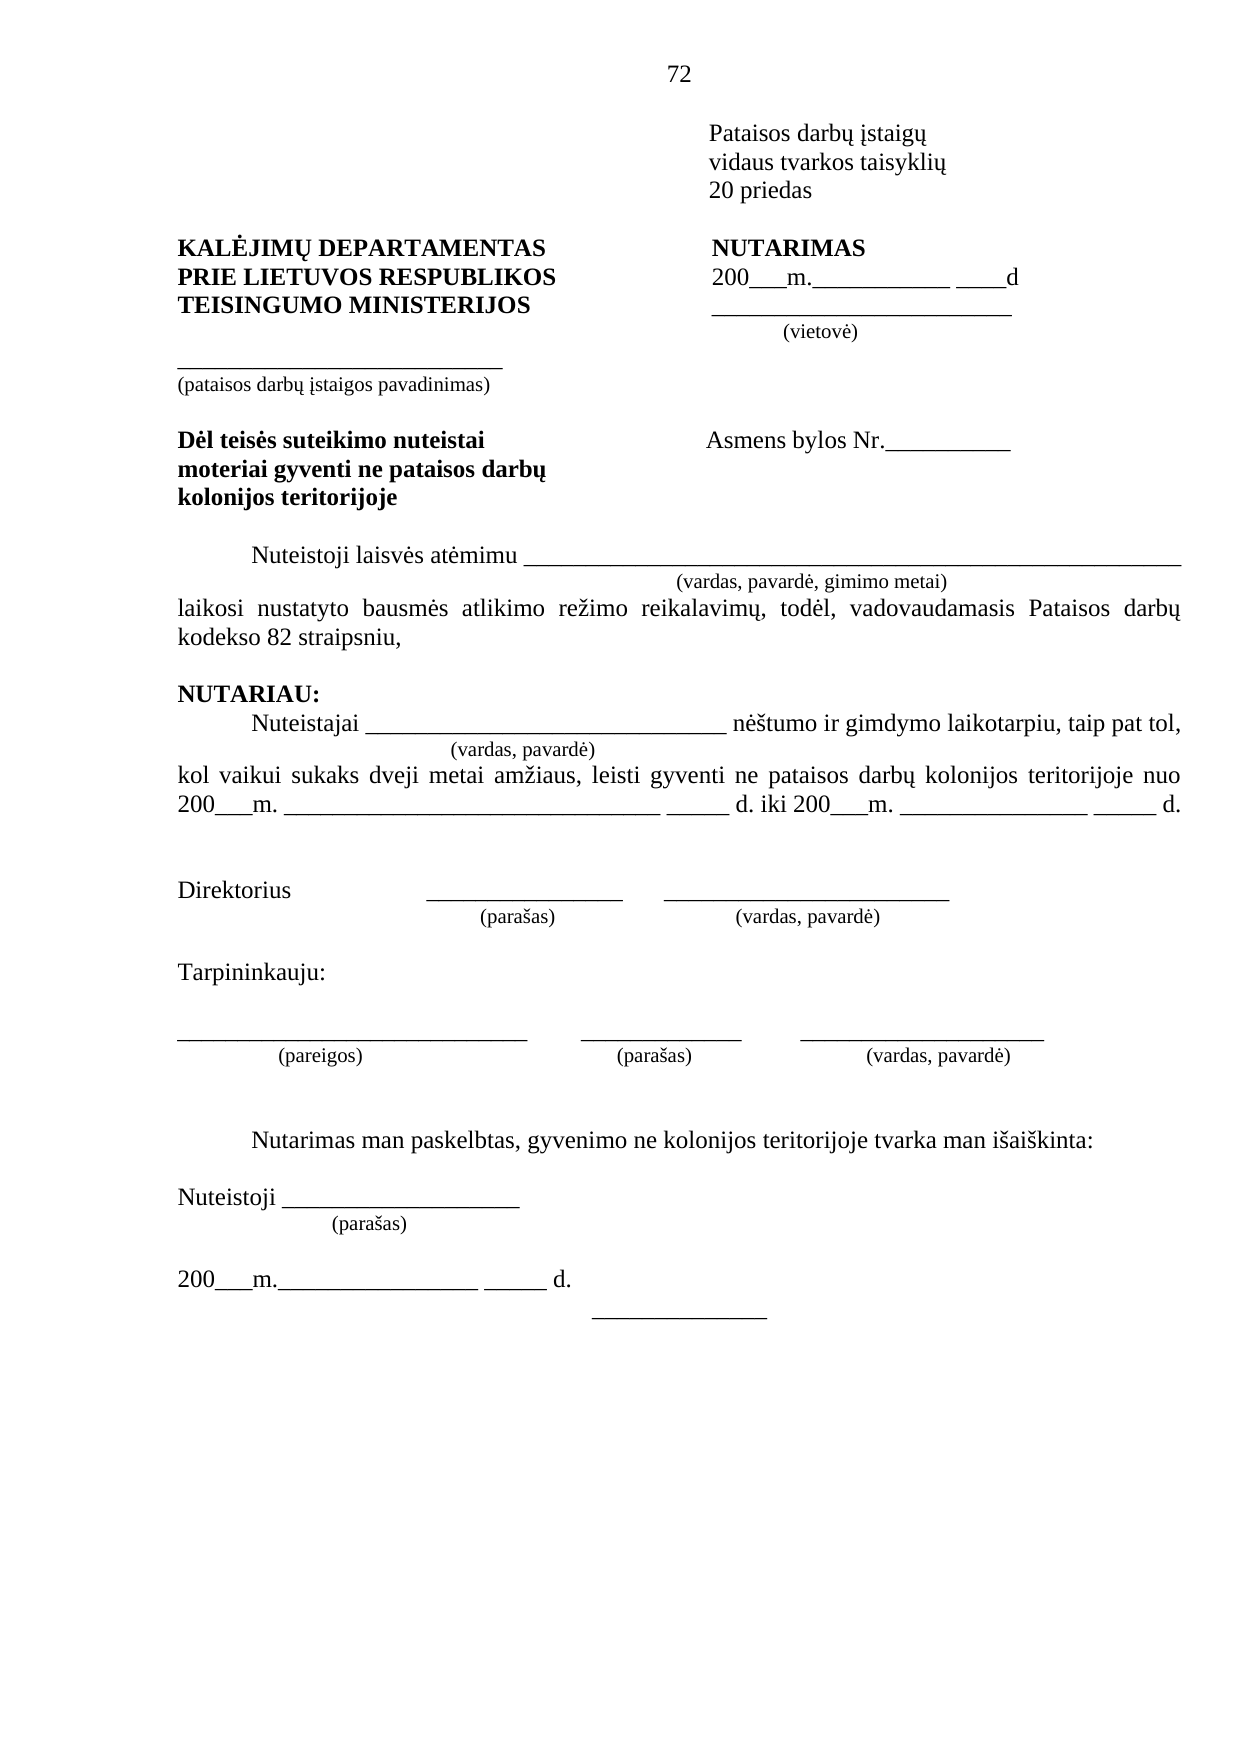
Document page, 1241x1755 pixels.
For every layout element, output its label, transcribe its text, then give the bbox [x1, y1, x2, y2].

text Direktorius [177, 876, 1181, 904]
text kol vaikui sukaks dveji metai amžiaus, leisti gyventi ne pataisos darbų kolonijos teritorijoje nuo 200___m. _____ d. iki 200___m. _______________ _____ d. [177, 761, 1181, 818]
text kolonijos teritorijoje [177, 482, 1181, 511]
text Pataisos darbų įstaigų [709, 118, 1181, 147]
text TEISINGUMO MINISTERIJOS ________________________ [177, 291, 1181, 319]
text (parašas) (vardas, pavardė) [177, 904, 1181, 928]
text __________________________ [177, 343, 1181, 372]
text (vardas, pavardė) [177, 737, 1181, 761]
text 200___m.________________ _____ d. [177, 1264, 1181, 1293]
text Nutarimas man paskelbtas, gyvenimo ne kolonijos teritorijoje tvarka man išaiškinta: [177, 1125, 1181, 1154]
text Nuteistoji ___________________ [177, 1182, 1181, 1211]
text (pareigos) (parašas) (vardas, pavardė) [177, 1043, 1181, 1067]
text (vietovė) [177, 319, 1181, 343]
text (vardas, pavardė, gimimo metai) [177, 569, 1181, 593]
text Nuteistoji laisvės atėmimu [177, 540, 1181, 569]
text vidaus tvarkos taisyklių [177, 147, 1181, 176]
text (pataisos darbų įstaigos pavadinimas) [177, 372, 1181, 396]
text Tarpininkauju: [177, 957, 1181, 986]
text (parašas) [177, 1211, 1181, 1235]
text 20 priedas [177, 176, 1181, 204]
text Dėl teisės suteikimo nuteistai Asmens bylos Nr.__________ [177, 425, 1181, 454]
text KALĖJIMŲ DEPARTAMENTAS NUTARIMAS [177, 233, 1181, 262]
text PRIE LIETUVOS RESPUBLIKOS 200___m.___________ ____d [177, 262, 1181, 291]
text moteriai gyventi ne pataisos darbų [177, 454, 1181, 482]
text laikosi nustatyto bausmės atlikimo režimo reikalavimų, todėl, vadovaudamasis Pataisos darbų kodekso 82 straipsniu, [177, 593, 1181, 650]
text Nuteistajai nėštumo ir gimdymo laikotarpiu, taip pat tol, [177, 708, 1181, 737]
text ______________ [177, 1293, 1181, 1322]
text NUTARIAU: [177, 679, 1181, 708]
